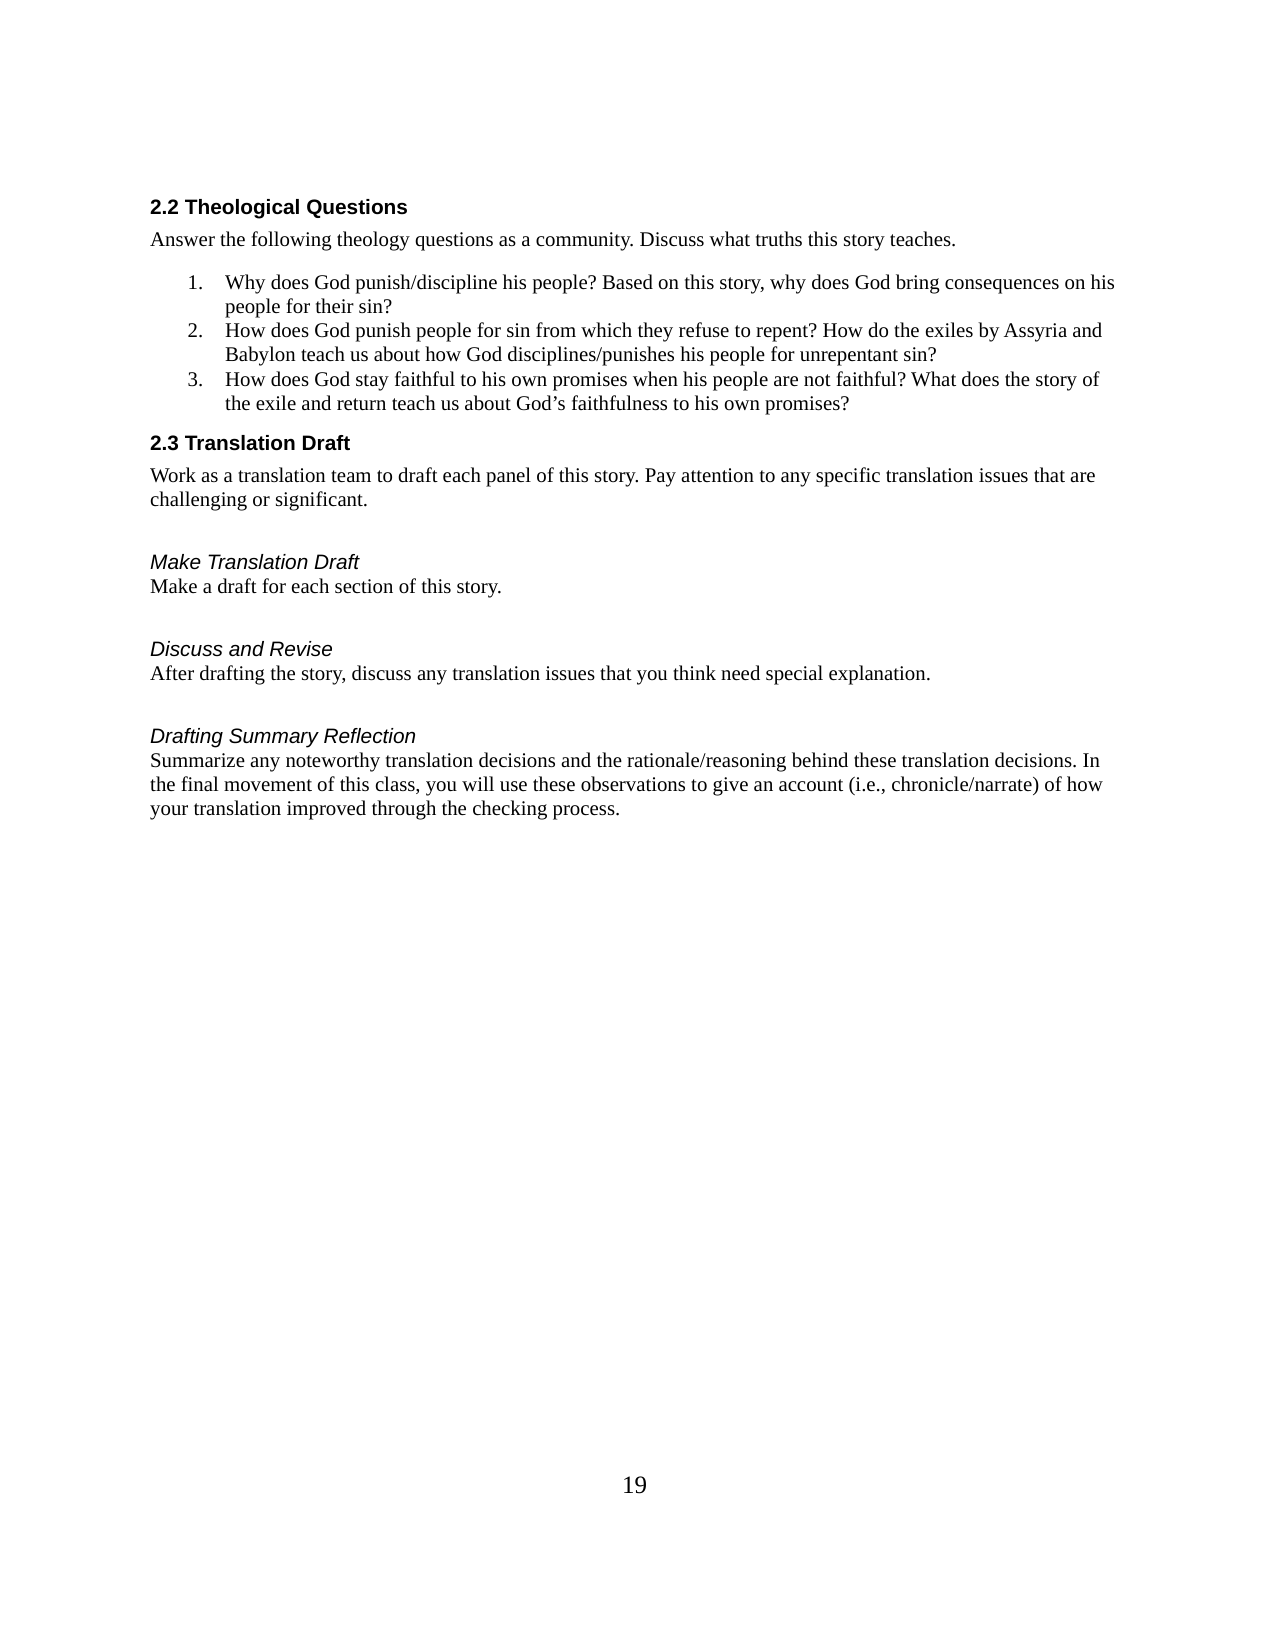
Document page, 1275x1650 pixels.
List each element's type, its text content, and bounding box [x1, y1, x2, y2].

text Answer the following theology questions as a community. Discuss what truths this story teaches. [150, 227, 1125, 251]
list How does God stay faithful to his own promises when his people are not faithful? What does the story of the exile and return teach us about God’s faithfulness to his own promises? [187, 366, 1125, 414]
text Summarize any noteworthy translation decisions and the rationale/reasoning behind these translation decisions. In the final movement of this class, you will use these observations to give an account (i.e., chronicle/narrate) of how your translation improved through the checking process. [150, 747, 1125, 820]
subtitle 2.2 Theological Questions [150, 195, 1125, 219]
text Work as a translation team to draft each panel of this story. Pay attention to any specific translation issues that are challenging or significant. [150, 462, 1125, 511]
subtitle Make Translation Draft [150, 549, 1125, 573]
text Make a draft for each section of this story. [150, 573, 1125, 598]
list How does God punish people for sin from which they refuse to repent? How do the exiles by Assyria and Babylon teach us about how God disciplines/punishes his people for unrepentant sin? [187, 318, 1125, 366]
subtitle Discuss and Revise [150, 637, 1125, 661]
subtitle 2.3 Translation Draft [150, 431, 1125, 455]
subtitle Drafting Summary Reflection [150, 723, 1125, 747]
list Why does God punish/discipline his people? Based on this story, why does God bring consequences on his people for their sin? [187, 270, 1125, 318]
text After drafting the story, discuss any translation issues that you think need special explanation. [150, 661, 1125, 684]
